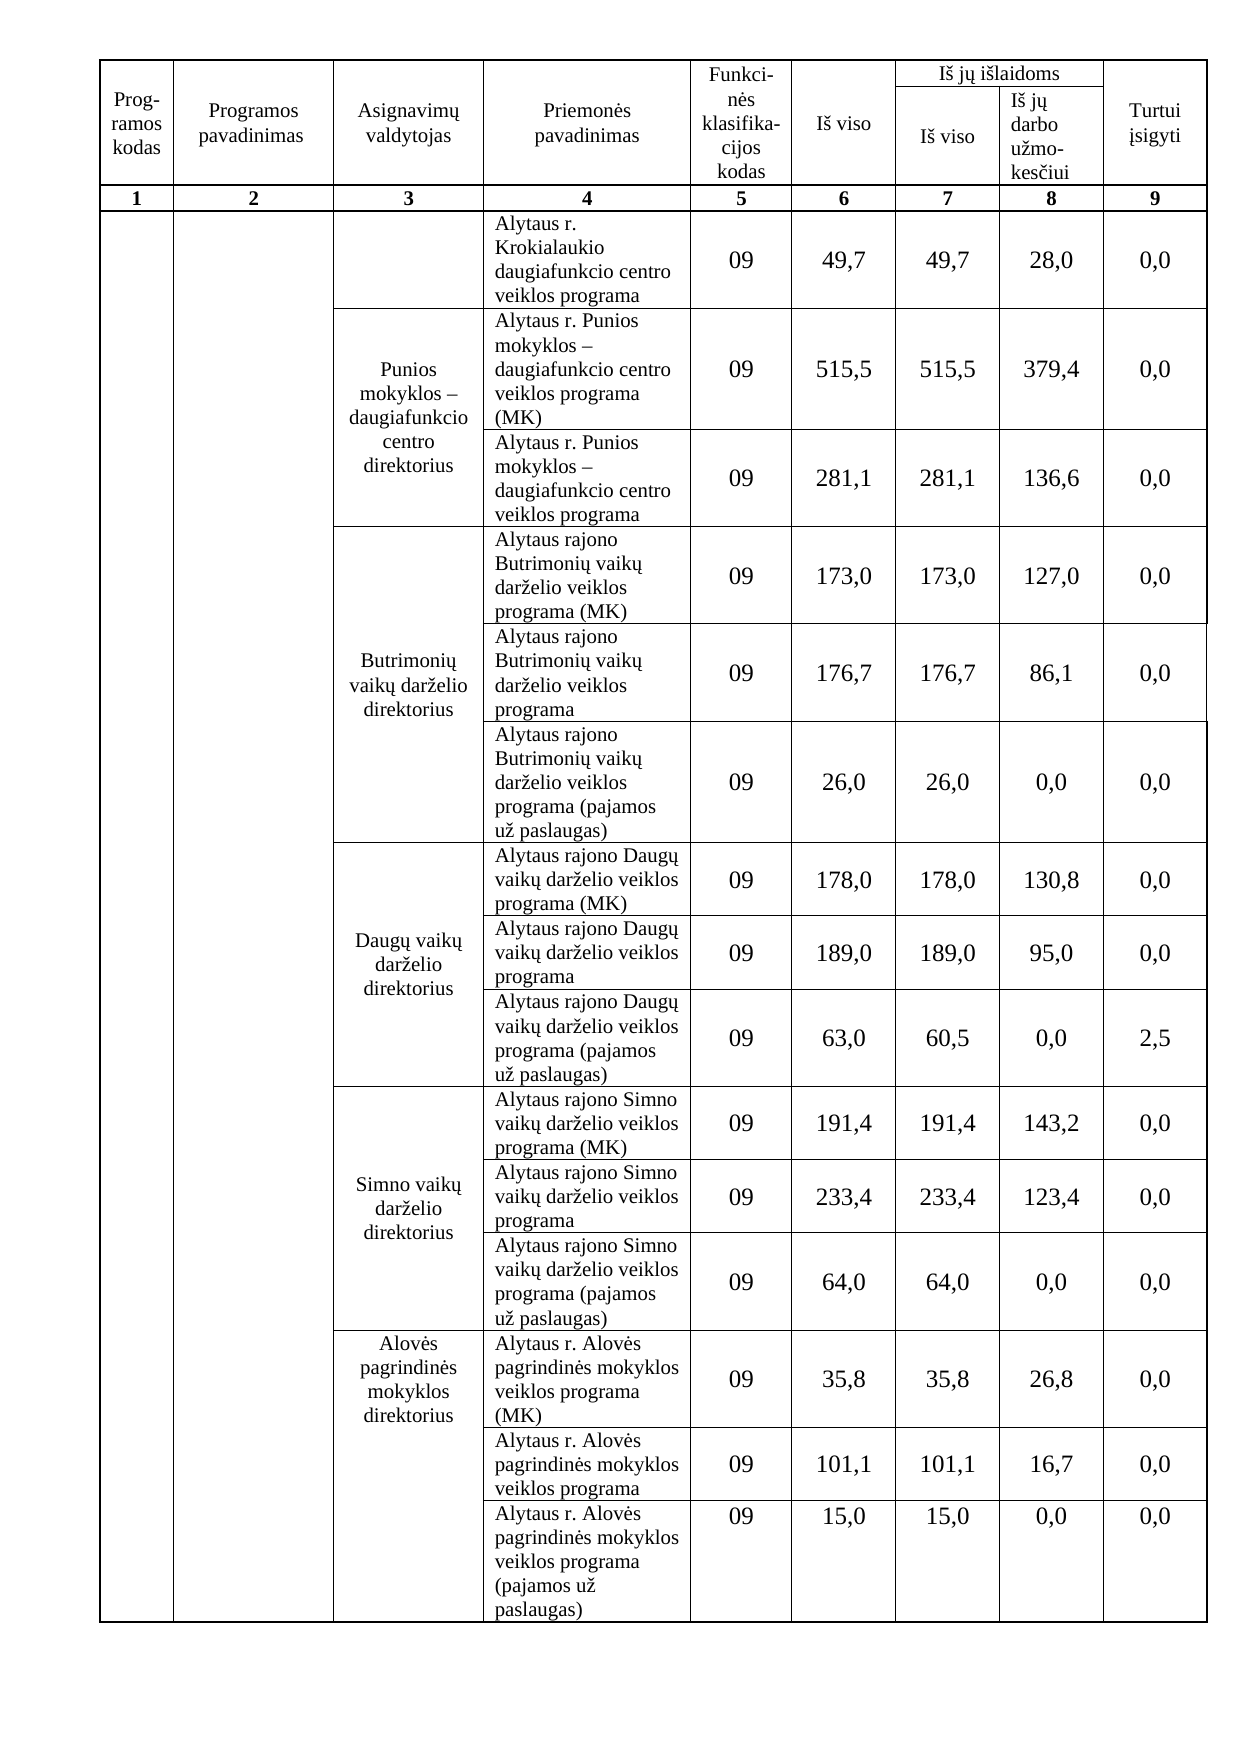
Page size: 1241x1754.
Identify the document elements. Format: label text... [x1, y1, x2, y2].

table_header Programos pavadinimas [174, 61, 333, 184]
table_cell 49,7 [792, 212, 895, 307]
table_header Asignavimų valdytojas [334, 61, 483, 184]
table_cell 0,0 [1104, 843, 1206, 915]
table_cell 6 [792, 186, 895, 210]
table_cell 09 [691, 1428, 791, 1500]
table_cell 3 [334, 186, 483, 210]
table_cell Alytaus rajono Simno vaikų darželio veiklos programa (pajamos už paslaugas) [484, 1233, 690, 1329]
table_cell 0,0 [1104, 1233, 1206, 1329]
table_cell 0,0 [1104, 722, 1206, 842]
table_cell 0,0 [1104, 527, 1206, 623]
table_cell 0,0 [1000, 722, 1103, 842]
table_cell 15,0 [896, 1501, 999, 1621]
table_cell 9 [1104, 186, 1206, 210]
table_cell 95,0 [1000, 916, 1103, 988]
table_cell 0,0 [1000, 990, 1103, 1086]
table_cell Iš jų darbo užmo-kesčiui [1000, 87, 1103, 184]
table_cell Alovės pagrindinės mokyklos direktorius [334, 1331, 483, 1621]
table_cell 0,0 [1104, 212, 1206, 307]
table_cell 26,0 [896, 722, 999, 842]
table_cell Butrimonių vaikų darželio direktorius [334, 527, 483, 842]
table_cell Iš viso [896, 87, 999, 184]
table_cell 09 [691, 430, 791, 526]
table_cell 64,0 [896, 1233, 999, 1329]
table_cell Punios mokyklos – daugiafunkcio centro direktorius [334, 309, 483, 526]
table_cell 176,7 [792, 624, 895, 721]
table_cell 136,6 [1000, 430, 1103, 526]
table_cell 09 [691, 843, 791, 915]
table_cell Alytaus r. Alovės pagrindinės mokyklos veiklos programa [484, 1428, 690, 1500]
table_header Iš jų išlaidoms [896, 61, 1103, 86]
table_cell 0,0 [1000, 1501, 1103, 1621]
table_cell 281,1 [896, 430, 999, 526]
table_cell 5 [691, 186, 791, 210]
table_cell 26,0 [792, 722, 895, 842]
table_cell 0,0 [1104, 430, 1206, 526]
table_cell Alytaus rajono Simno vaikų darželio veiklos programa (MK) [484, 1087, 690, 1159]
table_cell 7 [896, 186, 999, 210]
table_cell Alytaus rajono Daugų vaikų darželio veiklos programa (MK) [484, 843, 690, 915]
table_header Iš viso [792, 61, 895, 184]
table_cell 176,7 [896, 624, 999, 721]
table_cell 1 [101, 186, 173, 210]
table_cell 28,0 [1000, 212, 1103, 307]
table_cell 130,8 [1000, 843, 1103, 915]
table_cell 173,0 [792, 527, 895, 623]
table_header Funkci-nės klasifika-cijos kodas [691, 61, 791, 184]
table_cell 16,7 [1000, 1428, 1103, 1500]
table_cell 0,0 [1104, 309, 1206, 429]
table_cell 515,5 [792, 309, 895, 429]
table_cell 09 [691, 624, 791, 721]
table_cell 0,0 [1000, 1233, 1103, 1329]
table_cell 09 [691, 1160, 791, 1232]
table_cell 515,5 [896, 309, 999, 429]
table_cell 178,0 [792, 843, 895, 915]
table_cell 09 [691, 722, 791, 842]
table_cell Daugų vaikų darželio direktorius [334, 843, 483, 1086]
table_cell 0,0 [1104, 1331, 1206, 1427]
table_cell 4 [484, 186, 690, 210]
table_cell 2 [174, 186, 333, 210]
table_cell Alytaus rajono Daugų vaikų darželio veiklos programa (pajamos už paslaugas) [484, 990, 690, 1086]
table_cell 09 [691, 309, 791, 429]
table_cell Simno vaikų darželio direktorius [334, 1087, 483, 1329]
table_cell 233,4 [792, 1160, 895, 1232]
table_cell 143,2 [1000, 1087, 1103, 1159]
table_cell 09 [691, 1233, 791, 1329]
table_cell 8 [1000, 186, 1103, 210]
table_cell 0,0 [1104, 916, 1206, 988]
table_cell 127,0 [1000, 527, 1103, 623]
table_cell 09 [691, 527, 791, 623]
table_cell 191,4 [896, 1087, 999, 1159]
table_header Turtui įsigyti [1104, 61, 1206, 184]
table_cell Alytaus rajono Daugų vaikų darželio veiklos programa [484, 916, 690, 988]
table_cell 35,8 [792, 1331, 895, 1427]
table_cell 191,4 [792, 1087, 895, 1159]
table_cell Alytaus rajono Simno vaikų darželio veiklos programa [484, 1160, 690, 1232]
table_cell 0,0 [1104, 1501, 1206, 1621]
table_cell 233,4 [896, 1160, 999, 1232]
table_cell Alytaus r. Alovės pagrindinės mokyklos veiklos programa (MK) [484, 1331, 690, 1427]
table_cell [101, 212, 173, 1621]
table_cell 0,0 [1104, 1160, 1206, 1232]
table_cell 189,0 [896, 916, 999, 988]
table_cell Alytaus r. Punios mokyklos – daugiafunkcio centro veiklos programa (MK) [484, 309, 690, 429]
table_cell 09 [691, 212, 791, 307]
table_cell 101,1 [792, 1428, 895, 1500]
table_cell 178,0 [896, 843, 999, 915]
table_cell 09 [691, 1087, 791, 1159]
table_cell Alytaus rajono Butrimonių vaikų darželio veiklos programa (pajamos už paslaugas) [484, 722, 690, 842]
table_cell 0,0 [1104, 1087, 1206, 1159]
table_cell Alytaus r. Alovės pagrindinės mokyklos veiklos programa (pajamos už paslaugas) [484, 1501, 690, 1621]
table_cell 09 [691, 1501, 791, 1621]
table_cell [174, 212, 333, 1621]
table_cell 09 [691, 1331, 791, 1427]
table_cell 15,0 [792, 1501, 895, 1621]
table_cell 09 [691, 990, 791, 1086]
table_cell 123,4 [1000, 1160, 1103, 1232]
table_cell 2,5 [1104, 990, 1206, 1086]
table_cell 281,1 [792, 430, 895, 526]
table_cell 0,0 [1104, 624, 1206, 721]
table_cell 189,0 [792, 916, 895, 988]
table_cell 35,8 [896, 1331, 999, 1427]
table_cell 379,4 [1000, 309, 1103, 429]
table_cell 86,1 [1000, 624, 1103, 721]
table_cell Alytaus rajono Butrimonių vaikų darželio veiklos programa (MK) [484, 527, 690, 623]
table_cell [334, 212, 483, 307]
table_cell 101,1 [896, 1428, 999, 1500]
table_cell 173,0 [896, 527, 999, 623]
table_cell 63,0 [792, 990, 895, 1086]
table_cell Alytaus rajono Butrimonių vaikų darželio veiklos programa [484, 624, 690, 721]
table_header Prog-ramos kodas [101, 61, 173, 184]
table_cell 26,8 [1000, 1331, 1103, 1427]
table_cell 49,7 [896, 212, 999, 307]
table_header Priemonės pavadinimas [484, 61, 690, 184]
table_cell Alytaus r. Punios mokyklos – daugiafunkcio centro veiklos programa [484, 430, 690, 526]
table_cell 0,0 [1104, 1428, 1206, 1500]
table_cell 09 [691, 916, 791, 988]
table_cell Alytaus r. Krokialaukio daugiafunkcio centro veiklos programa [484, 212, 690, 307]
table_cell 60,5 [896, 990, 999, 1086]
table_cell 64,0 [792, 1233, 895, 1329]
